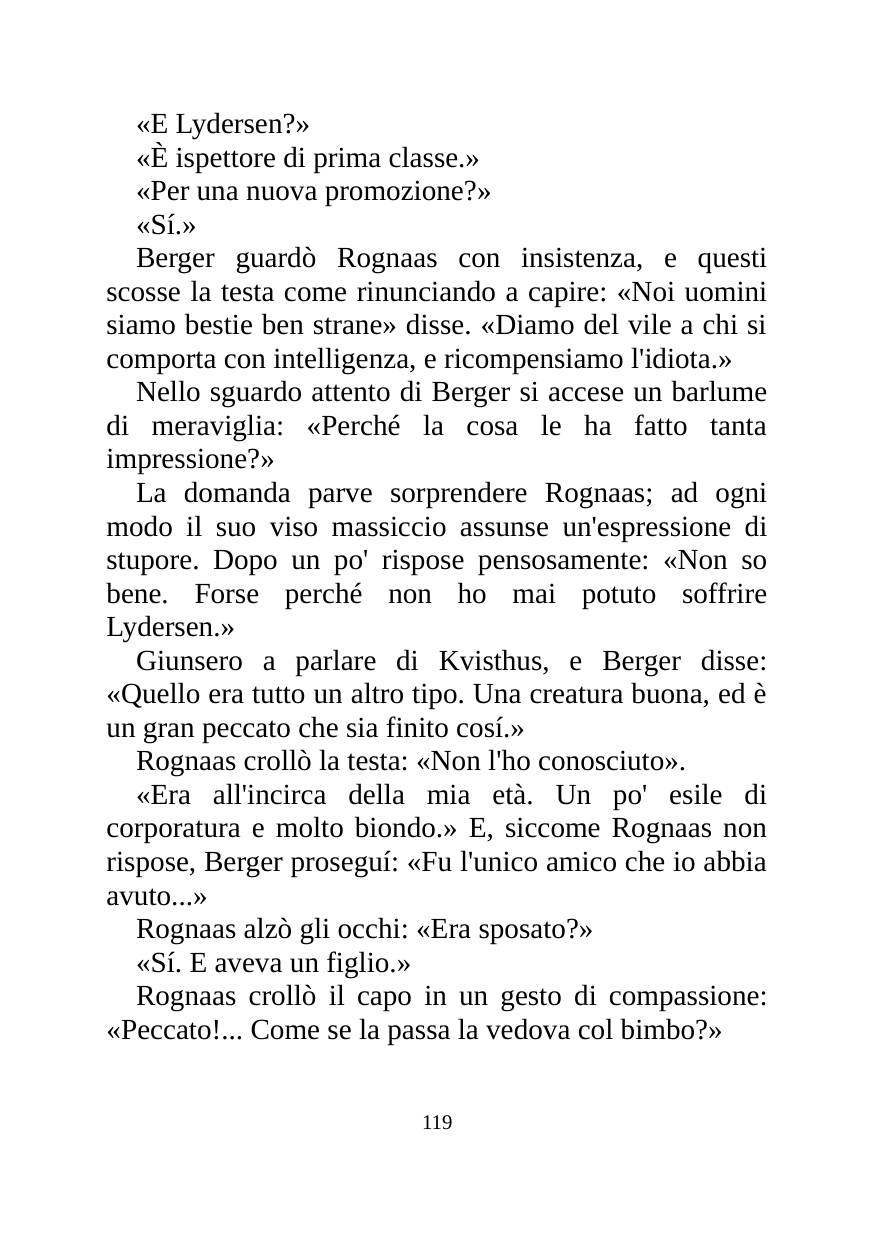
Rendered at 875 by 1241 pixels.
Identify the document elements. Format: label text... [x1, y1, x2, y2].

text «Per una nuova promozione?» [106, 173, 768, 207]
text «È ispettore di prima classe.» [106, 140, 768, 173]
text La domanda parve sorprendere Rognaas; ad ogni modo il suo viso massiccio assunse un'espressione di stupore. Dopo un po' rispose pensosamente: «Non so bene. Forse perché non ho mai potuto soffrire Lydersen.» [106, 475, 768, 643]
text Nello sguardo attento di Berger si accese un barlume di meraviglia: «Perché la cosa le ha fatto tanta impressione?» [106, 374, 768, 475]
text «E Lydersen?» [106, 106, 768, 140]
text «Sí. E aveva un figlio.» [106, 945, 768, 978]
text «Sí.» [106, 207, 768, 240]
text Rognaas crollò il capo in un gesto di compassione: «Peccato!... Come se la passa la vedova col bimbo?» [106, 978, 768, 1045]
text Rognaas crollò la testa: «Non l'ho conosciuto». [106, 743, 768, 777]
text «Era all'incirca della mia età. Un po' esile di corporatura e molto biondo.» E, siccome Rognaas non rispose, Berger proseguí: «Fu l'unico amico che io abbia avuto...» [106, 777, 768, 911]
text Rognaas alzò gli occhi: «Era sposato?» [106, 911, 768, 945]
text Berger guardò Rognaas con insistenza, e questi scosse la testa come rinunciando a capire: «Noi uomini siamo bestie ben strane» disse. «Diamo del vile a chi si comporta con intelligenza, e ricompensiamo l'idiota.» [106, 240, 768, 374]
text Giunsero a parlare di Kvisthus, e Berger disse: «Quello era tutto un altro tipo. Una creatura buona, ed è un gran peccato che sia finito cosí.» [106, 643, 768, 743]
